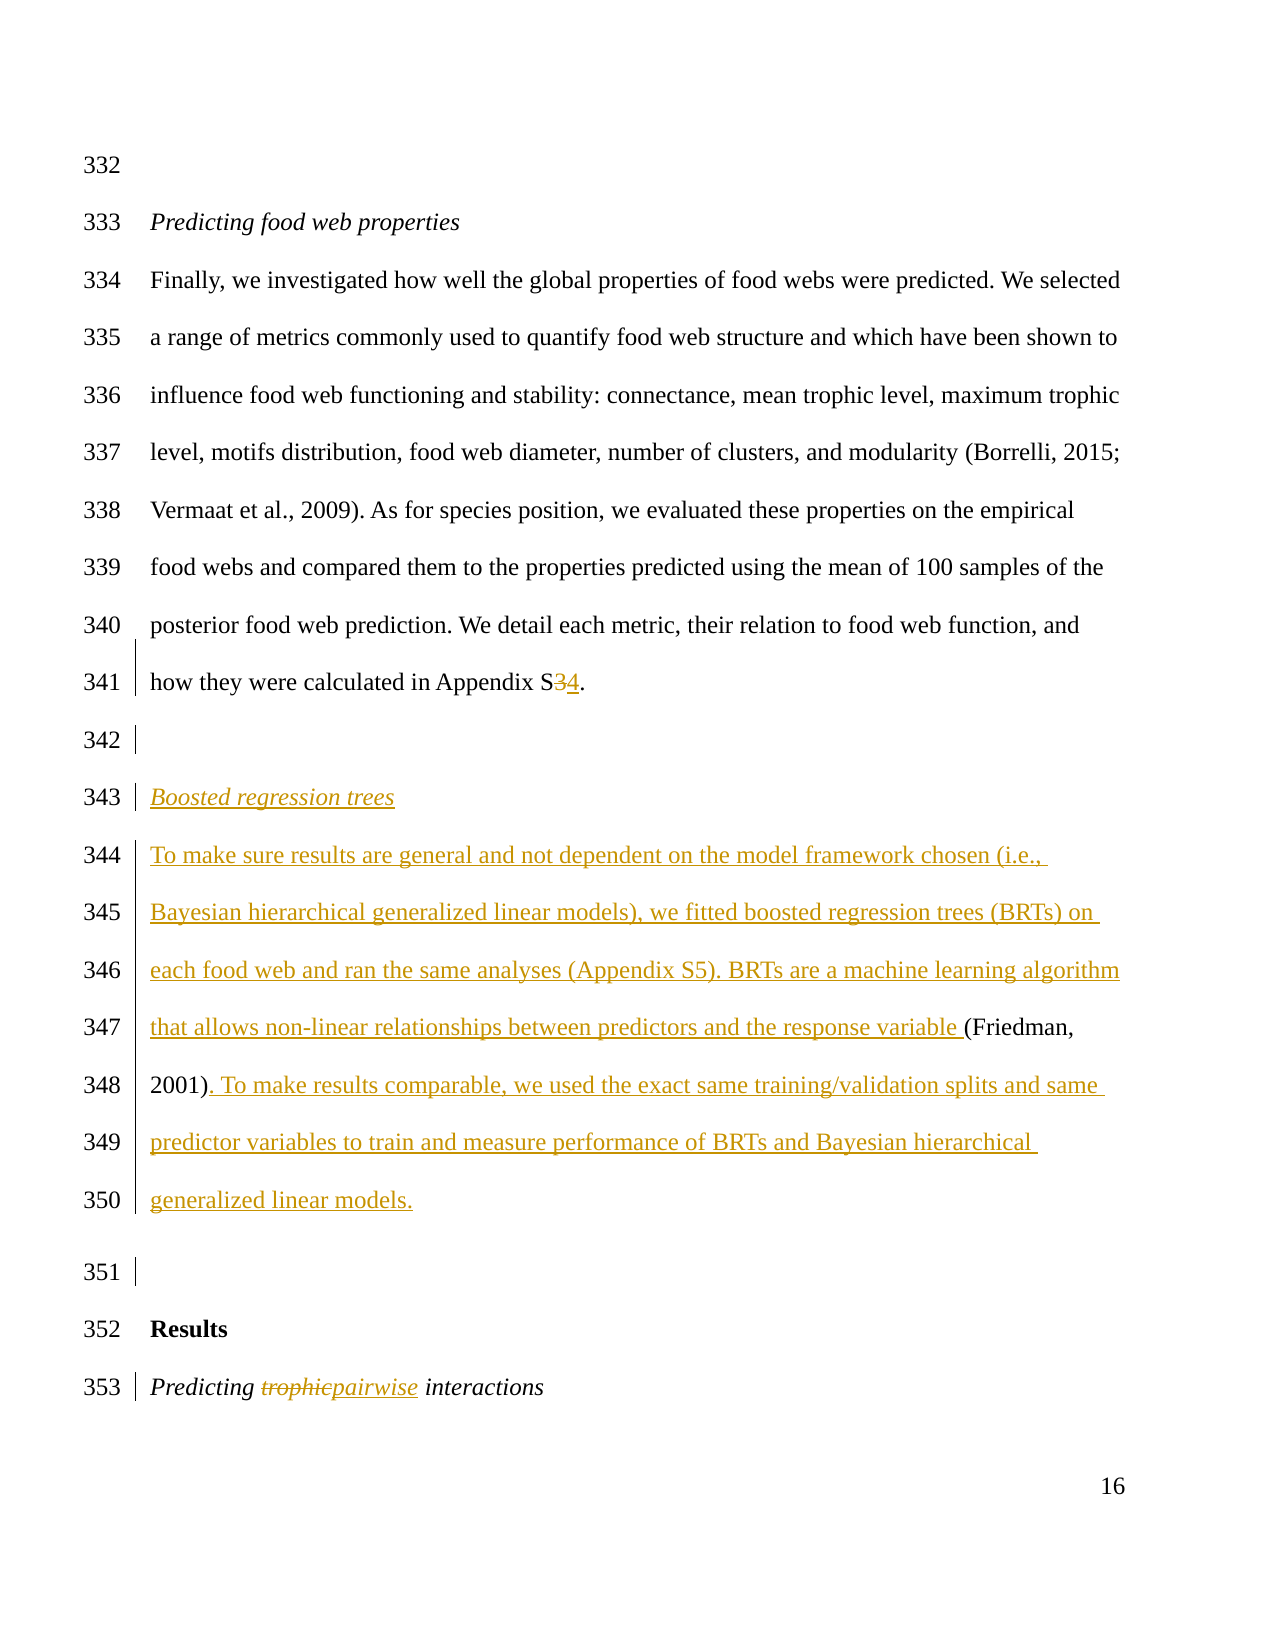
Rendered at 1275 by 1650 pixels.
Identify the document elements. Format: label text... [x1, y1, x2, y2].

text Boosted regression trees [150, 782, 1125, 811]
text Results [150, 1314, 1125, 1343]
text Predicting pairwise interactions [150, 1372, 1125, 1401]
text To make sure results are general and not dependent on the model framework chosen (i.e., Bayesian hierarchical generalized linear models), we fitted boosted regression trees (BRTs) on each food web and ran the same analyses (Appendix S5). BRTs are a machine learning algorithm that allows non-linear relationships between predictors and the response variable (Friedman, 2001). To make results comparable, we used the exact same training/validation splits and same predictor variables to train and measure performance of BRTs and Bayesian hierarchical generalized linear models. [150, 840, 1125, 1214]
text Finally, we investigated how well the global properties of food webs were predicted. We selected a range of metrics commonly used to quantify food web structure and which have been shown to influence food web functioning and stability: connectance, mean trophic level, maximum trophic level, motifs distribution, food web diameter, number of clusters, and modularity (Borrelli, 2015; Vermaat et al., 2009). As for species position, we evaluated these properties on the empirical food webs and compared them to the properties predicted using the mean of 100 samples of the posterior food web prediction. We detail each metric, their relation to food web function, and how they were calculated in Appendix S4. [150, 265, 1125, 696]
text Predicting food web properties [150, 207, 1125, 236]
